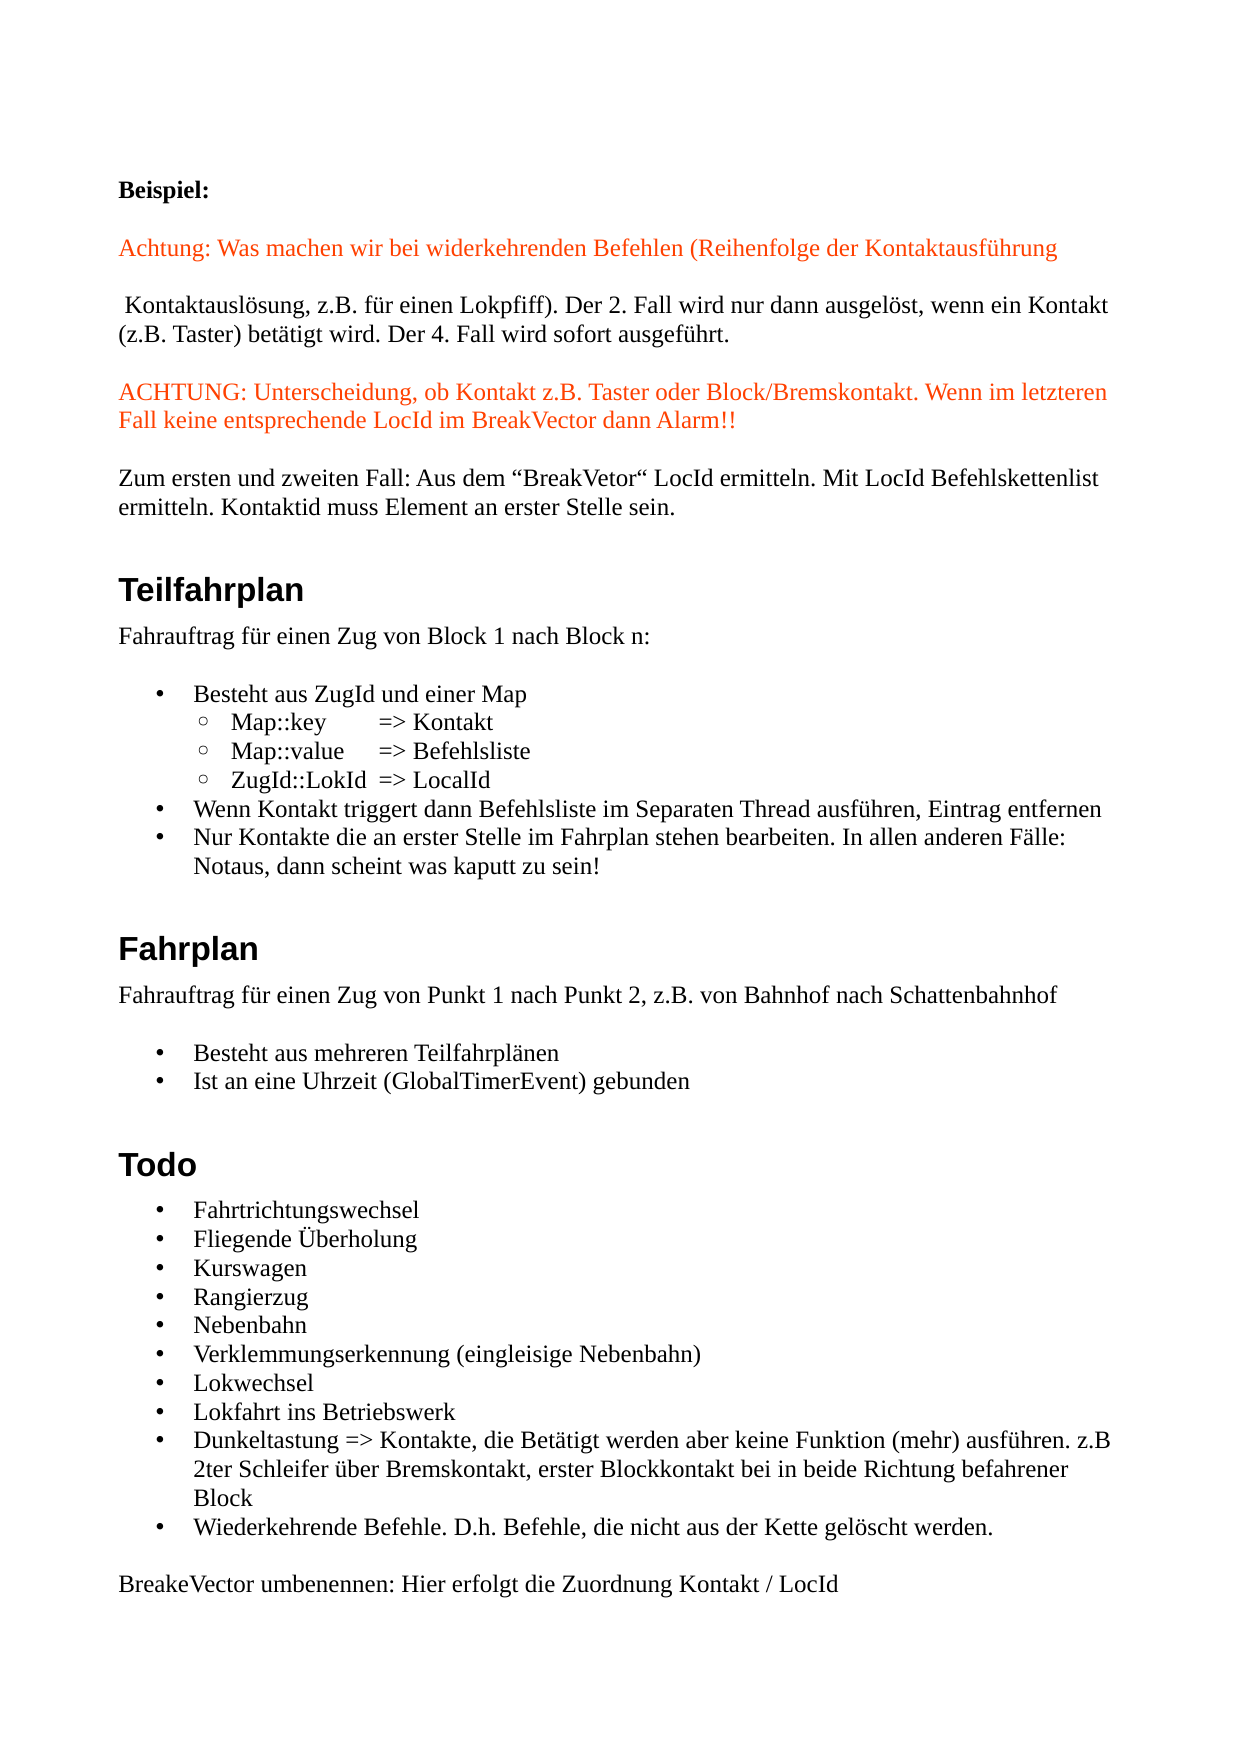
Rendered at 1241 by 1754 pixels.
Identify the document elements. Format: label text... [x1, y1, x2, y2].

list Verklemmungserkennung (eingleisige Nebenbahn) [156, 1339, 1122, 1368]
text ACHTUNG: Unterscheidung, ob Kontakt z.B. Taster oder Block/Bremskontakt. Wenn im letzteren Fall keine entsprechende LocId im BreakVector dann Alarm!! [118, 377, 1122, 434]
text BreakeVector umbenennen: Hier erfolgt die Zuordnung Kontakt / LocId [118, 1569, 1122, 1598]
list Besteht aus mehreren Teilfahrplänen [156, 1038, 1122, 1066]
list Map::value => Befehlsliste [193, 736, 1122, 765]
list Dunkeltastung => Kontakte, die Betätigt werden aber keine Funktion (mehr) ausführen. z.B 2ter Schleifer über Bremskontakt, erster Blockkontakt bei in beide Richtung befahrener Block [156, 1426, 1122, 1512]
list Fliegende Überholung [156, 1224, 1122, 1253]
list Map::key => Kontakt [193, 707, 1122, 736]
list Lokwechsel [156, 1368, 1122, 1397]
list Kurswagen [156, 1253, 1122, 1282]
text Zum ersten und zweiten Fall: Aus dem “BreakVetor“ LocId ermitteln. Mit LocId Befehlskettenlist ermitteln. Kontaktid muss Element an erster Stelle sein. [118, 463, 1122, 521]
subtitle Fahrplan [118, 929, 1122, 968]
text Fahrauftrag für einen Zug von Punkt 1 nach Punkt 2, z.B. von Bahnhof nach Schattenbahnhof [118, 980, 1122, 1009]
list Nur Kontakte die an erster Stelle im Fahrplan stehen bearbeiten. In allen anderen Fälle: Notaus, dann scheint was kaputt zu sein! [156, 822, 1122, 880]
list Fahrtrichtungswechsel [156, 1196, 1122, 1224]
list Besteht aus ZugId und einer Map [156, 679, 1122, 707]
subtitle Teilfahrplan [118, 570, 1122, 609]
subtitle Todo [118, 1145, 1122, 1183]
list Lokfahrt ins Betriebswerk [156, 1397, 1122, 1426]
list Nebenbahn [156, 1311, 1122, 1339]
text Kontaktauslösung, z.B. für einen Lokpfiff). Der 2. Fall wird nur dann ausgelöst, wenn ein Kontakt (z.B. Taster) betätigt wird. Der 4. Fall wird sofort ausgeführt. [118, 291, 1122, 348]
list Wenn Kontakt triggert dann Befehlsliste im Separaten Thread ausführen, Eintrag entfernen [156, 794, 1122, 822]
list Wiederkehrende Befehle. D.h. Befehle, die nicht aus der Kette gelöscht werden. [156, 1512, 1122, 1541]
text Fahrauftrag für einen Zug von Block 1 nach Block n: [118, 621, 1122, 650]
text Achtung: Was machen wir bei widerkehrenden Befehlen (Reihenfolge der Kontaktausführung [118, 233, 1122, 262]
list ZugId::LokId => LocalId [193, 765, 1122, 794]
list Ist an eine Uhrzeit (GlobalTimerEvent) gebunden [156, 1066, 1122, 1095]
list Rangierzug [156, 1282, 1122, 1311]
text Beispiel: [118, 176, 1122, 204]
